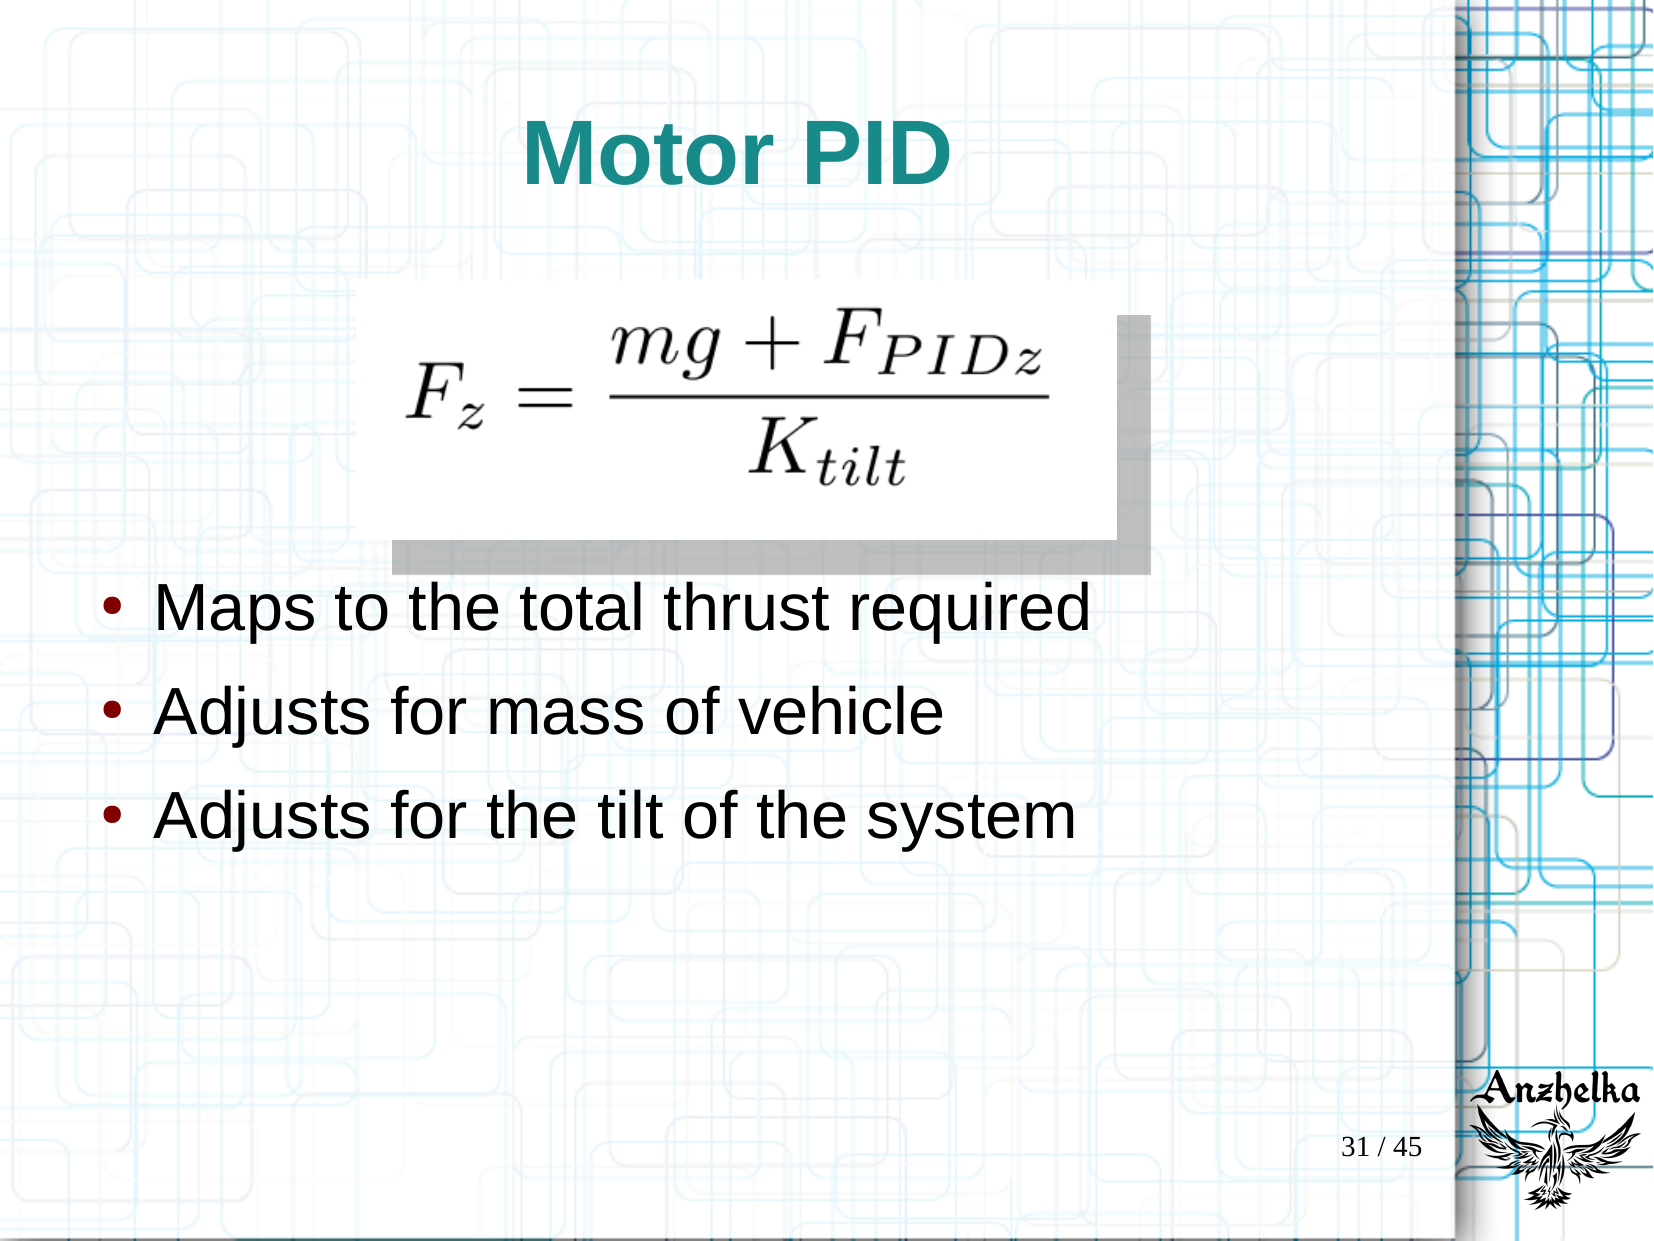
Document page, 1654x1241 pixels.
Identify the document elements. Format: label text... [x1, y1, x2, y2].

title Motor PID [58, 49, 1417, 257]
picture [0, 0, 1654, 1241]
list Maps to the total thrust required Adjusts for mass of vehicle Adjusts for the tilt of the system [82, 570, 1417, 1109]
